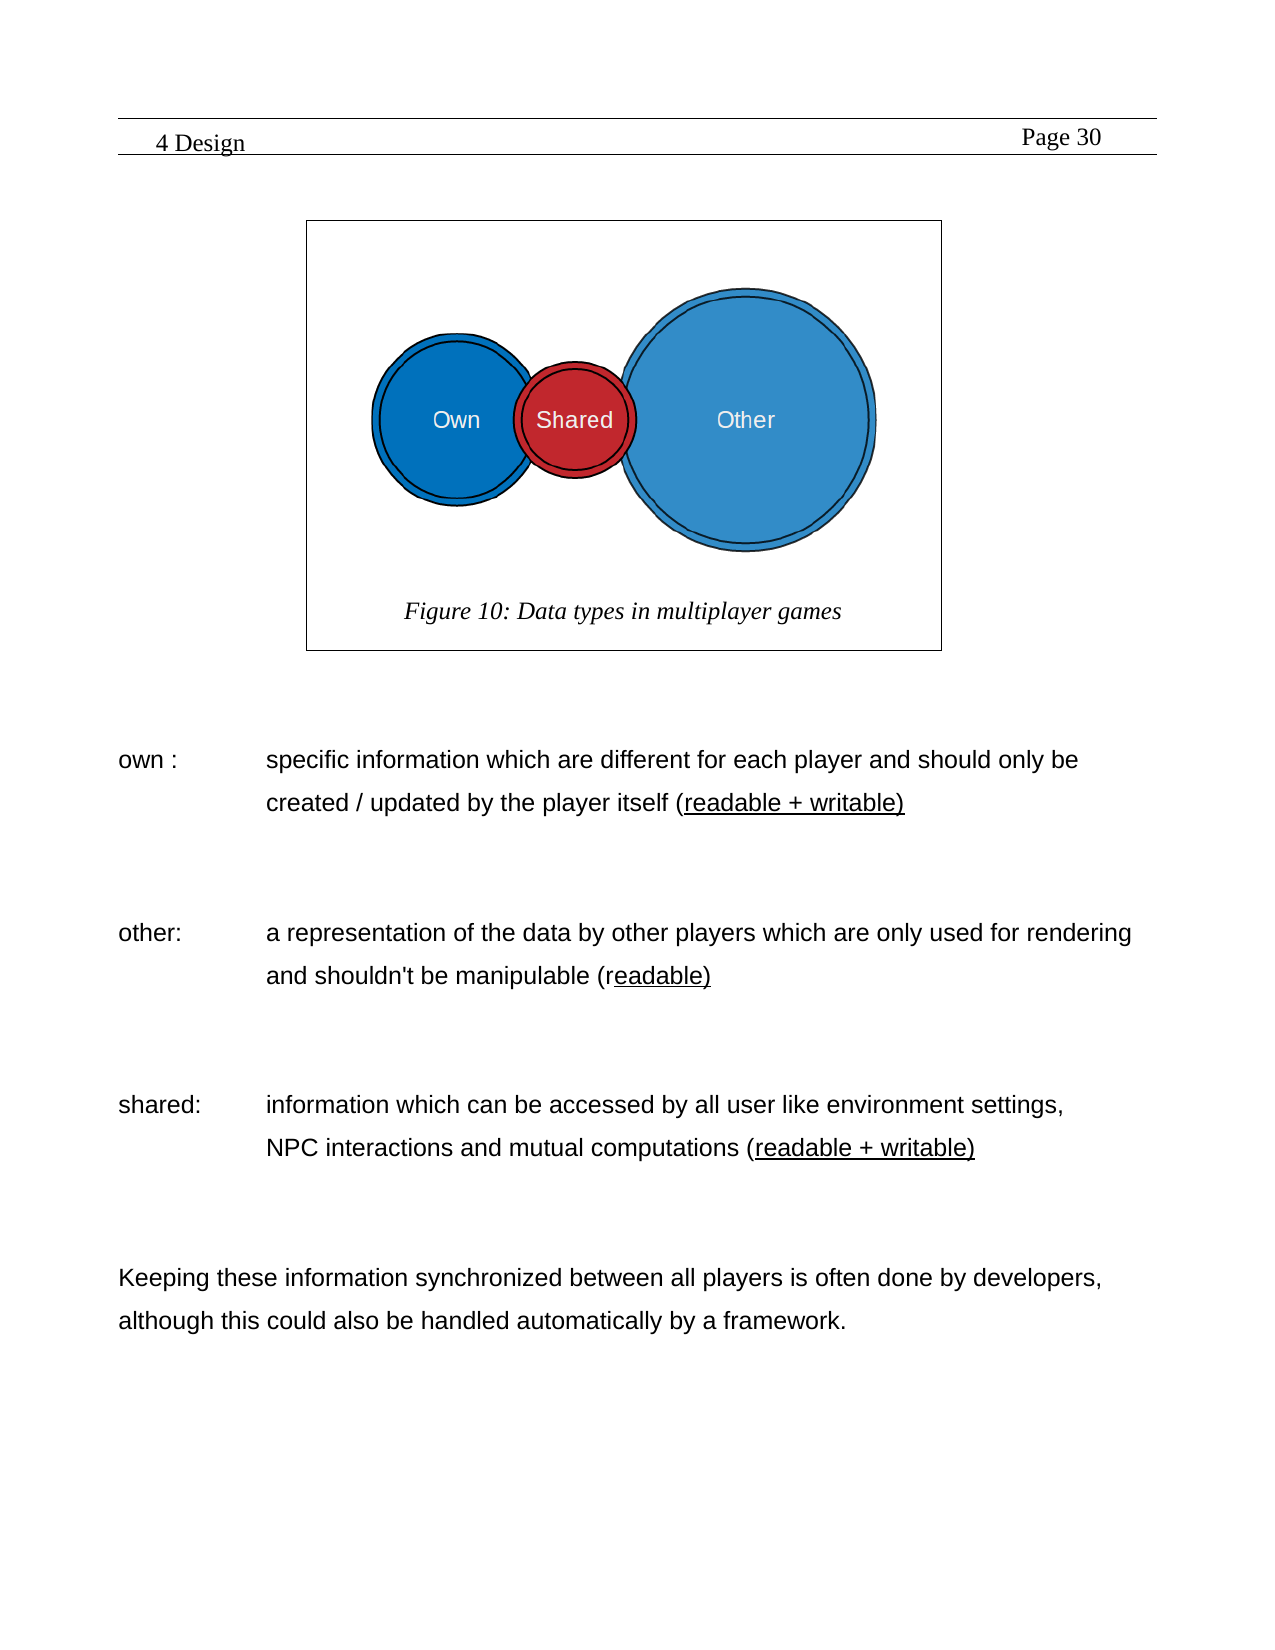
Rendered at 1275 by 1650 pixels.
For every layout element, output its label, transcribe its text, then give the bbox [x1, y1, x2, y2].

text Figure 10: Data types in multiplayer games [309, 597, 938, 625]
text created / updated by the player itself (readable + writable) [118, 788, 1157, 817]
picture [309, 235, 939, 597]
text Keeping these information synchronized between all players is often done by developers, [118, 1263, 1157, 1291]
text although this could also be handled automatically by a framework. [118, 1306, 1157, 1334]
text and shouldn't be manipulable (readable) [118, 961, 1157, 989]
text shared: information which can be accessed by all user like environment settings, [118, 1090, 1157, 1119]
text own : specific information which are different for each player and should only be [118, 745, 1157, 774]
text NPC interactions and mutual computations (readable + writable) [118, 1133, 1157, 1162]
text other: a representation of the data by other players which are only used for rendering [118, 918, 1157, 946]
